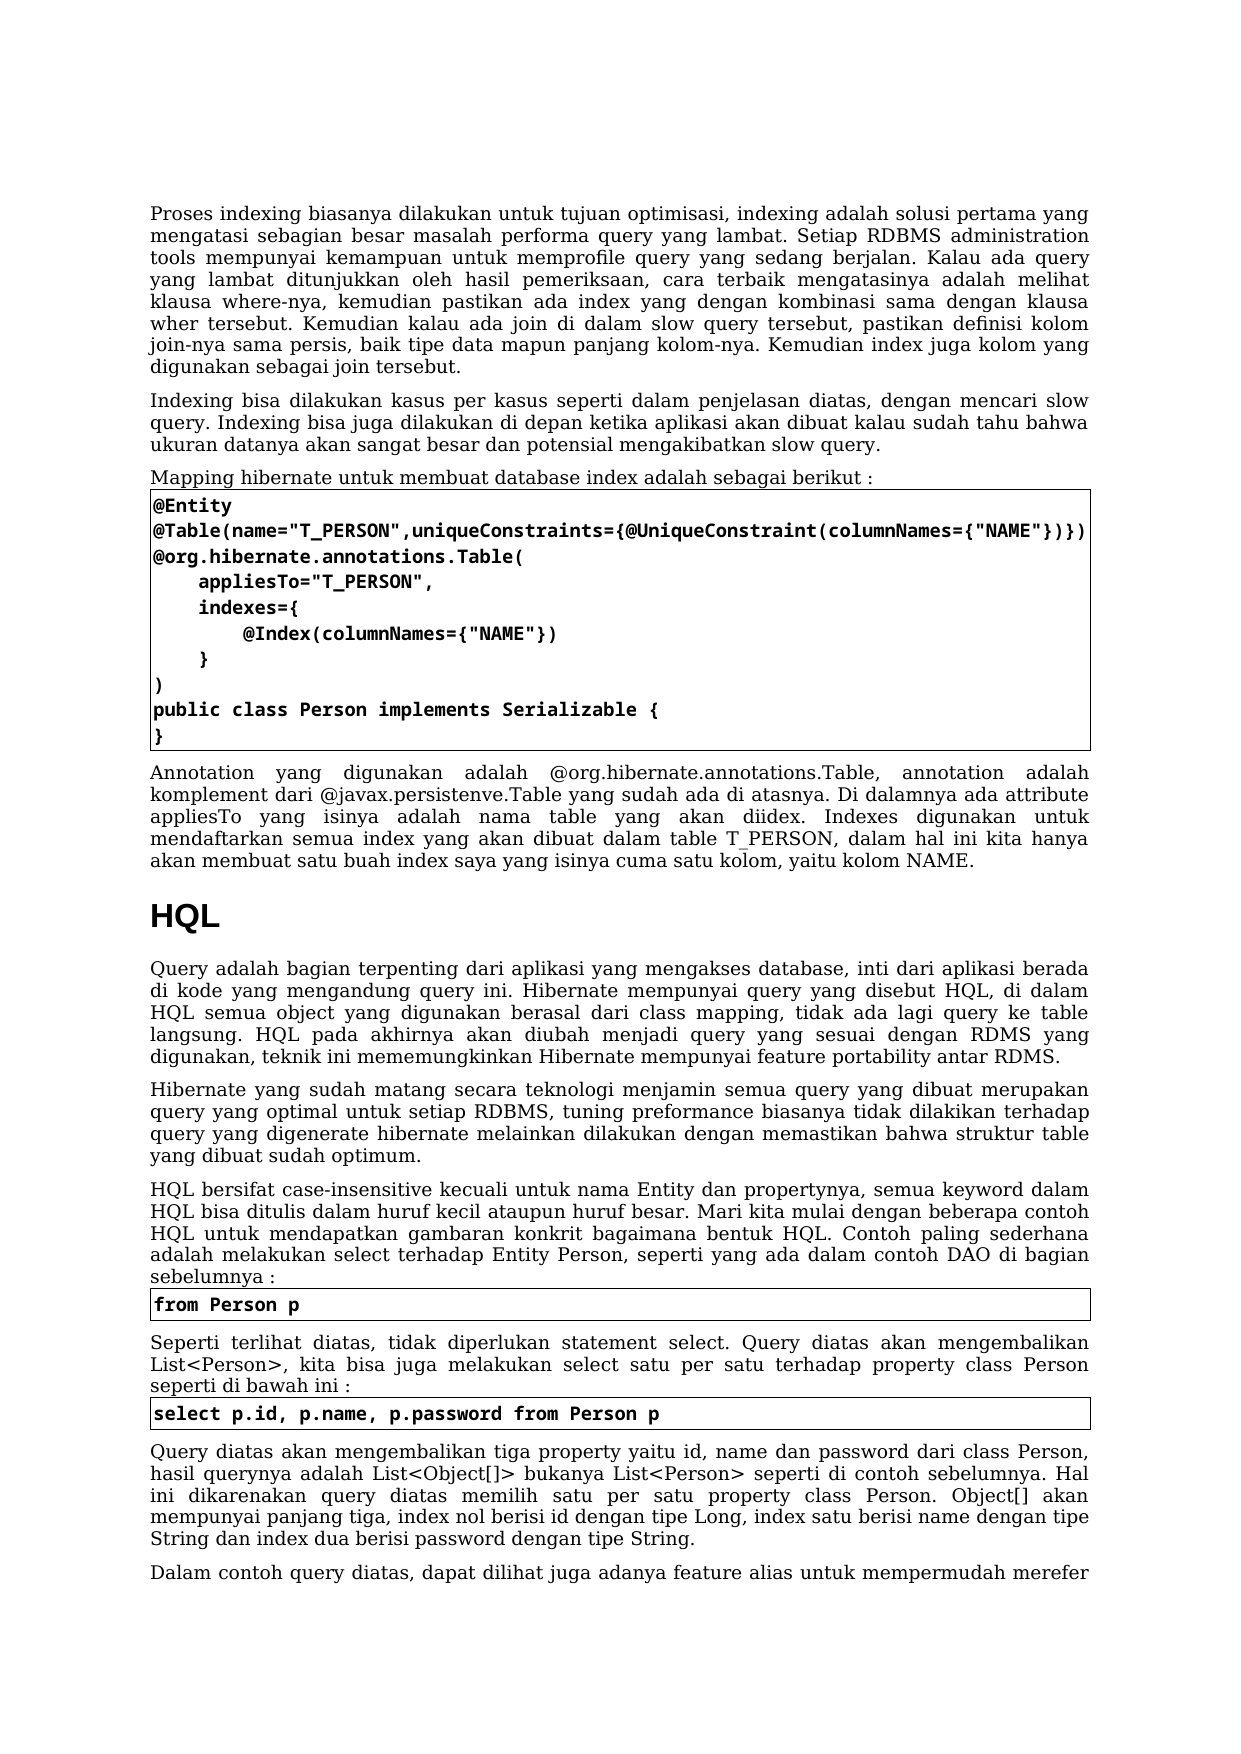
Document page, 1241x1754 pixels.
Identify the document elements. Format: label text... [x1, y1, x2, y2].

text } [151, 719, 1090, 750]
text Seperti terlihat diatas, tidak diperlukan statement select. Query diatas akan mengembalikan List<Person>, kita bisa juga melakukan select satu per satu terhadap property class Person seperti di bawah ini : [150, 1332, 1091, 1397]
text Annotation yang digunakan adalah @org.hibernate.annotations.Table, annotation adalah komplement dari @javax.persistenve.Table yang sudah ada di atasnya. Di dalamnya ada attribute appliesTo yang isinya adalah nama table yang akan diidex. Indexes digunakan untuk mendaftarkan semua index yang akan dibuat dalam table T_PERSON, dalam hal ini kita hanya akan membuat satu buah index saya yang isinya cuma satu kolom, yaitu kolom NAME. [150, 762, 1091, 872]
text @Entity [151, 490, 1090, 515]
text Indexing bisa dilakukan kasus per kasus seperti dalam penjelasan diatas, dengan mencari slow query. Indexing bisa juga dilakukan di depan ketika aplikasi akan dibuat kalau sudah tahu bahwa ukuran datanya akan sangat besar dan potensial mengakibatkan slow query. [150, 390, 1091, 456]
text Proses indexing biasanya dilakukan untuk tujuan optimisasi, indexing adalah solusi pertama yang mengatasi sebagian besar masalah performa query yang lambat. Setiap RDBMS administration tools mempunyai kemampuan untuk memprofile query yang sedang berjalan. Kalau ada query yang lambat ditunjukkan oleh hasil pemeriksaan, cara terbaik mengatasinya adalah melihat klausa where-nya, kemudian pastikan ada index yang dengan kombinasi sama dengan klausa wher tersebut. Kemudian kalau ada join di dalam slow query tersebut, pastikan definisi kolom join-nya sama persis, baik tipe data mapun panjang kolom-nya. Kemudian index juga kolom yang digunakan sebagai join tersebut. [150, 203, 1091, 378]
text ) [151, 668, 1090, 693]
text Hibernate yang sudah matang secara teknologi menjamin semua query yang dibuat merupakan query yang optimal untuk setiap RDBMS, tuning preformance biasanya tidak dilakikan terhadap query yang digenerate hibernate melainkan dilakukan dengan memastikan bahwa struktur table yang dibuat sudah optimum. [150, 1079, 1091, 1167]
text indexes={ [151, 591, 1090, 617]
text @Table(name="T_PERSON",uniqueConstraints={@UniqueConstraint(columnNames={"NAME"})}) [151, 515, 1090, 540]
text from Person p [151, 1289, 1090, 1320]
subtitle HQL [150, 897, 1091, 934]
text Mapping hibernate untuk membuat database index adalah sebagai berikut : [150, 467, 1091, 489]
text HQL bersifat case-insensitive kecuali untuk nama Entity dan propertynya, semua keyword dalam HQL bisa ditulis dalam huruf kecil ataupun huruf besar. Mari kita mulai dengan beberapa contoh HQL untuk mendapatkan gambaran konkrit bagaimana bentuk HQL. Contoh paling sederhana adalah melakukan select terhadap Entity Person, seperti yang ada dalam contoh DAO di bagian sebelumnya : [150, 1179, 1091, 1288]
text Dalam contoh query diatas, dapat dilihat juga adanya feature alias untuk mempermudah merefer [150, 1562, 1091, 1584]
text Query adalah bagian terpenting dari aplikasi yang mengakses database, inti dari aplikasi berada di kode yang mengandung query ini. Hibernate mempunyai query yang disebut HQL, di dalam HQL semua object yang digunakan berasal dari class mapping, tidak ada lagi query ke table langsung. HQL pada akhirnya akan diubah menjadi query yang sesuai dengan RDMS yang digunakan, teknik ini mememungkinkan Hibernate mempunyai feature portability antar RDMS. [150, 958, 1091, 1068]
text public class Person implements Serializable { [151, 693, 1090, 719]
text appliesTo="T_PERSON", [151, 566, 1090, 591]
text @org.hibernate.annotations.Table( [151, 540, 1090, 566]
text @Index(columnNames={"NAME"}) [151, 617, 1090, 642]
text } [151, 642, 1090, 668]
text select p.id, p.name, p.password from Person p [151, 1398, 1090, 1429]
text Query diatas akan mengembalikan tiga property yaitu id, name dan password dari class Person, hasil querynya adalah List<Object[]> bukanya List<Person> seperti di contoh sebelumnya. Hal ini dikarenakan query diatas memilih satu per satu property class Person. Object[] akan mempunyai panjang tiga, index nol berisi id dengan tipe Long, index satu berisi name dengan tipe String dan index dua berisi password dengan tipe String. [150, 1441, 1091, 1550]
